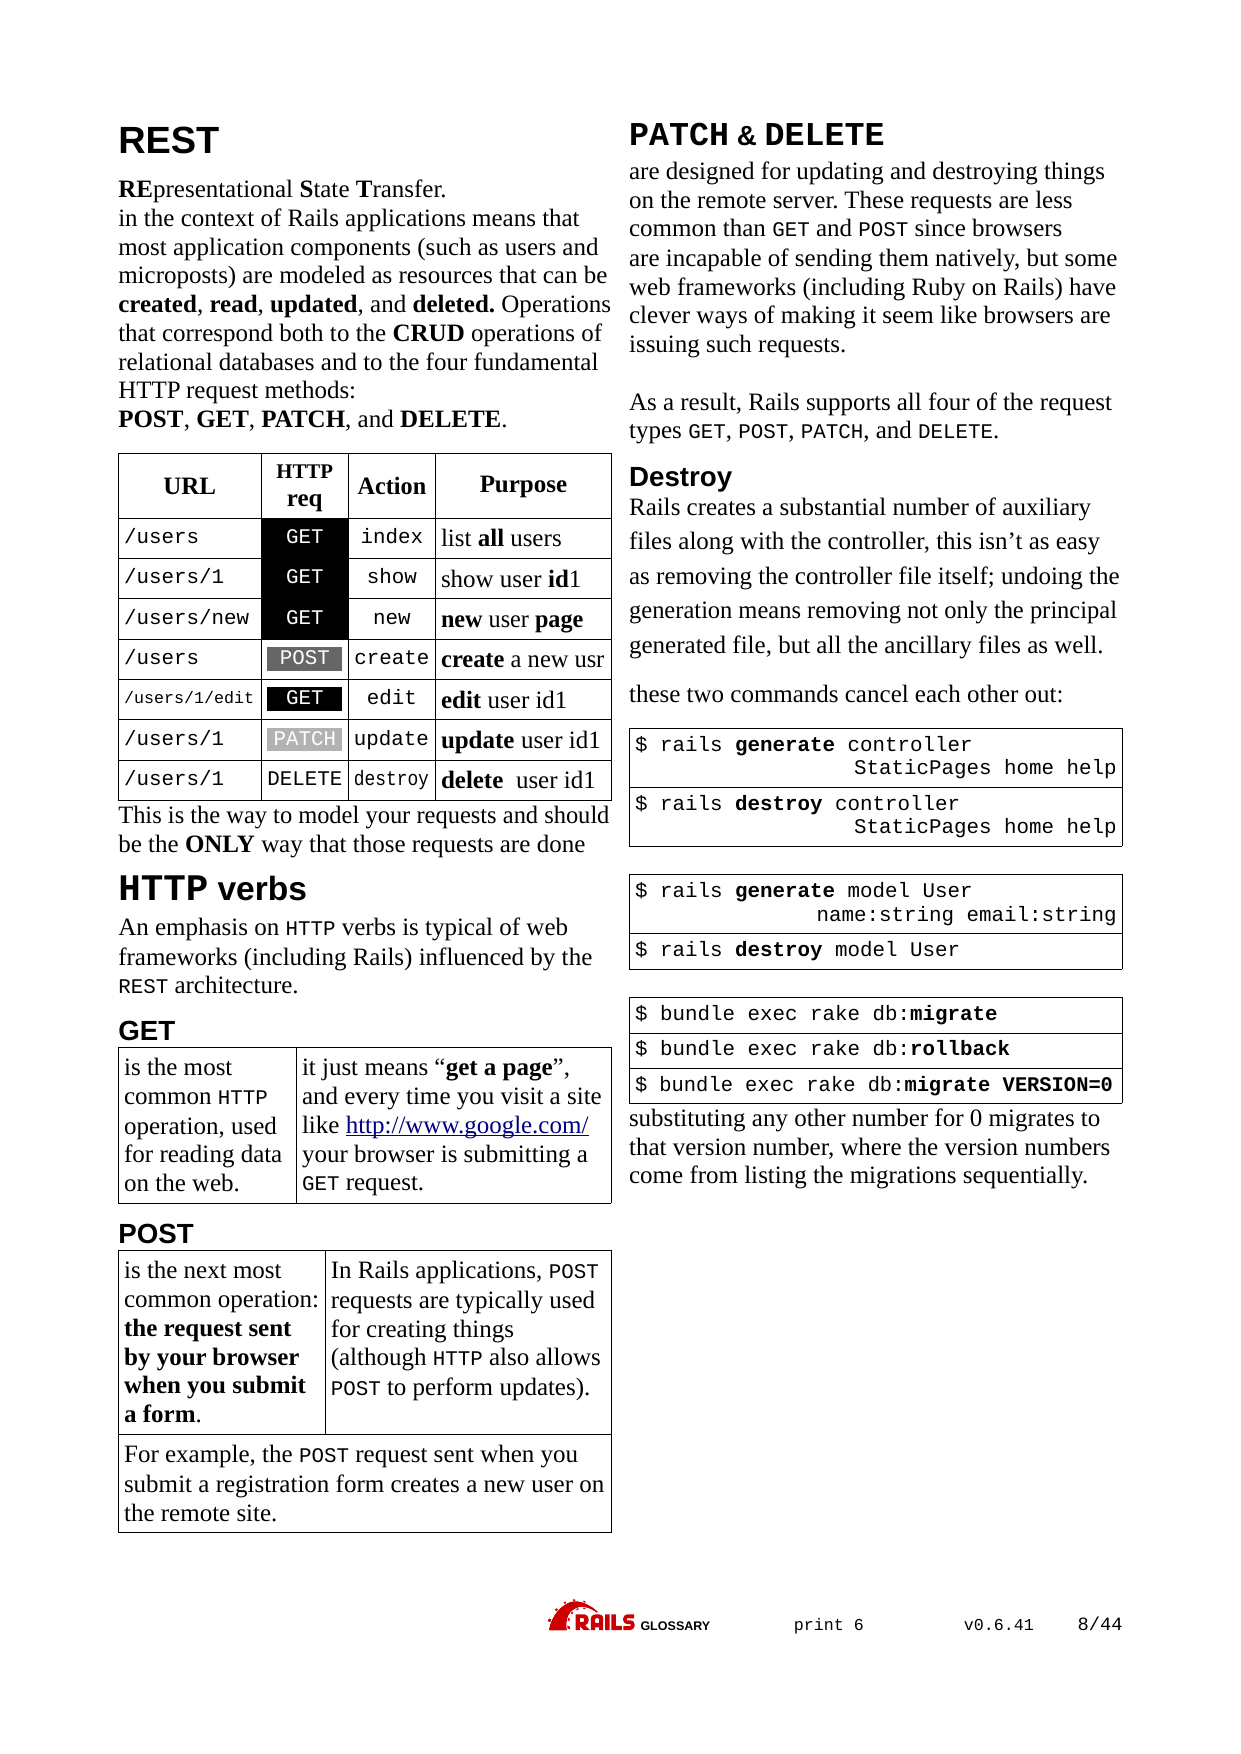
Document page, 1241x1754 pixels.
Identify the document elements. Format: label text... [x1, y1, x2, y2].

table_header $ rails generate controller StaticPages home help [630, 729, 1122, 787]
table_cell GET [262, 559, 348, 598]
table_cell /users [119, 519, 261, 558]
table_header Purpose [436, 454, 611, 518]
table_header Action [349, 454, 435, 518]
table_header it just means “get a page”, and every time you visit a site like http://www.google.com/ your browser is submitting a GET request. [297, 1048, 611, 1203]
table_cell index [349, 519, 435, 558]
subtitle Destroy [629, 460, 1122, 492]
table_cell $ rails destroy model User [630, 934, 1122, 968]
table_cell /users [119, 640, 261, 679]
table_cell DELETE [262, 761, 348, 800]
table_header In Rails applications, POST requests are typically used for creating things (although HTTP also allows POST to perform updates). [326, 1251, 611, 1434]
table_cell edit user id1 [436, 680, 611, 719]
table_cell new user page [436, 599, 611, 639]
table_cell destroy [349, 761, 435, 800]
table_header $ rails generate model User name:string email:string [630, 875, 1122, 933]
subtitle REST [118, 118, 611, 162]
table_cell /users/1 [119, 720, 261, 759]
table_cell $ bundle exec rake db:rollback [630, 1034, 1122, 1068]
text in the context of Rails applications means that most application components (such as users and microposts) are modeled as resources that can be created, read, updated, and deleted. Operations that correspond both to the CRUD operations of relational databases and to the four fundamental HTTP request methods: [118, 203, 611, 404]
table_cell show user id1 [436, 559, 611, 598]
text REpresentational State Transfer. [118, 174, 611, 203]
subtitle GET [118, 1015, 611, 1047]
table_cell new [349, 599, 435, 639]
table_header is the next most common operation: the request sent by your browser when you submit a form. [119, 1251, 325, 1434]
subtitle HTTP verbs [118, 869, 611, 912]
table_cell GET [262, 680, 348, 719]
table_cell update user id1 [436, 720, 611, 759]
text Rails creates a substantial number of auxiliary files along with the controller, this isn’t as easy as removing the controller file itself; undoing the generation means removing not only the principal generated file, but all the ancillary files as well. [629, 492, 1122, 658]
subtitle PATCH & DELETE [629, 118, 1122, 156]
text This is the way to model your requests and should be the ONLY way that those requests are done [118, 801, 611, 857]
table_cell GET [262, 519, 348, 558]
table_header is the most common HTTP operation, used for reading data on the web. [119, 1048, 296, 1203]
text these two commands cancel each other out: [629, 679, 1122, 707]
table_cell /users/1 [119, 559, 261, 598]
table_cell $ rails destroy controller StaticPages home help [630, 788, 1122, 846]
table_cell PATCH [262, 720, 348, 759]
text are designed for updating and destroying things on the remote server. These requests are less common than GET and POST since browsers [629, 156, 1122, 243]
table_cell show [349, 559, 435, 598]
table_cell delete user id1 [436, 761, 611, 800]
table_cell /users/new [119, 599, 261, 639]
table_cell update [349, 720, 435, 759]
text An emphasis on HTTP verbs is typical of web frameworks (including Rails) influenced by the REST architecture. [118, 912, 611, 1000]
table_cell create [349, 640, 435, 679]
table_cell create a new usr [436, 640, 611, 679]
table_cell $ bundle exec rake db:migrate VERSION=0 [630, 1069, 1122, 1103]
table_cell /users/1/edit [119, 680, 261, 719]
text are incapable of sending them natively, but some web frameworks (including Ruby on Rails) have clever ways of making it seem like browsers are issuing such requests. [629, 243, 1122, 358]
subtitle POST [118, 1218, 611, 1249]
table_cell /users/1 [119, 761, 261, 800]
table_header URL [119, 454, 261, 518]
text substituting any other number for 0 migrates to that version number, where the version numbers come from listing the migrations sequentially. [629, 1104, 1122, 1189]
table_header HTTP req [262, 454, 348, 518]
table_cell list all users [436, 519, 611, 558]
table_cell GET [262, 599, 348, 639]
table_cell edit [349, 680, 435, 719]
text As a result, Rails supports all four of the request types GET, POST, PATCH, and DELETE. [629, 387, 1122, 445]
table_cell POST [262, 640, 348, 679]
table_header $ bundle exec rake db:migrate [630, 998, 1122, 1032]
text POST, GET, PATCH, and DELETE. [118, 404, 611, 433]
table_cell For example, the POST request sent when you submit a registration form creates a new user on the remote site. [119, 1435, 611, 1532]
